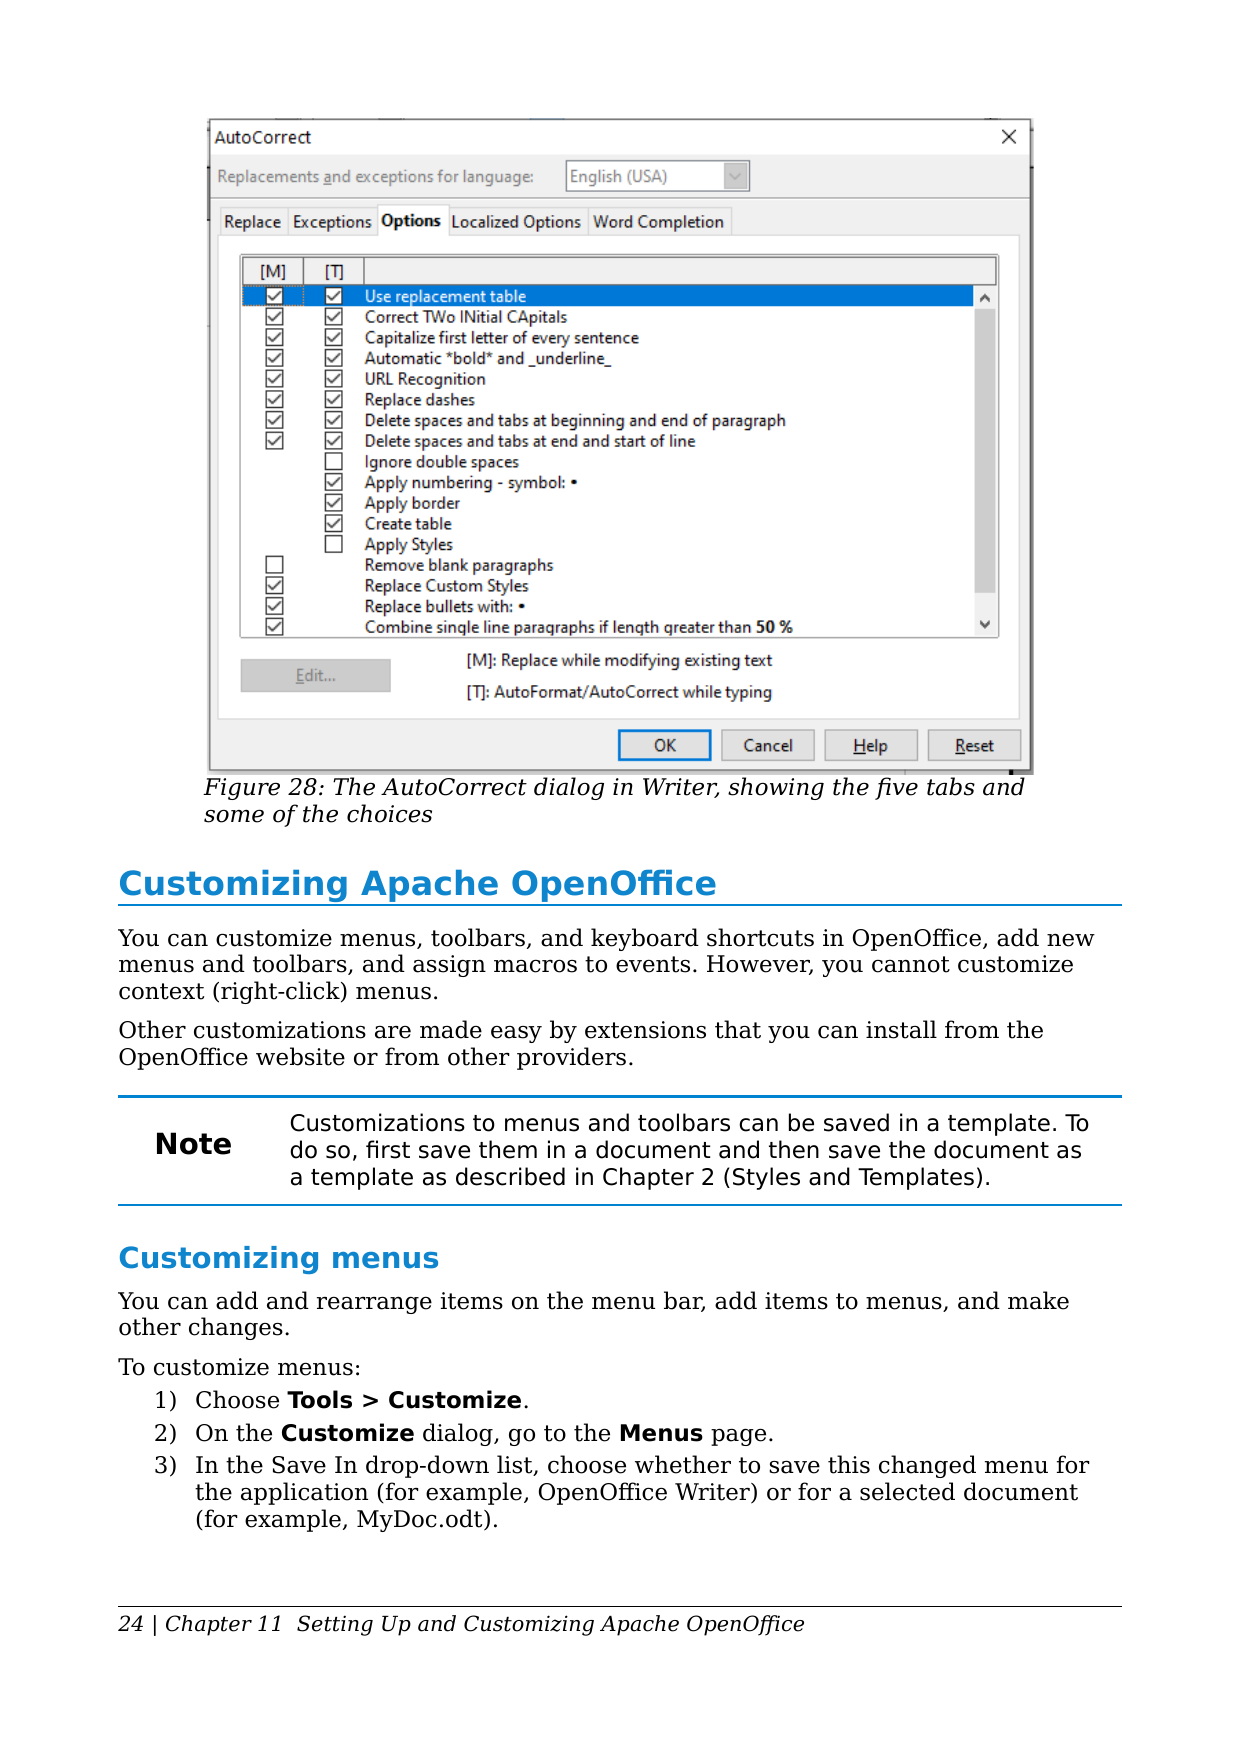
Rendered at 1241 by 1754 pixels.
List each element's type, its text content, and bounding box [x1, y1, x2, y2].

picture [206, 118, 1034, 775]
text Other customizations are made easy by extensions that you can install from the OpenOffice website or from other providers. [118, 1017, 1122, 1071]
table_header Note [118, 1098, 268, 1203]
list Choose Tools > Customize. [177, 1387, 1122, 1413]
text You can customize menus, toolbars, and keyboard shortcuts in OpenOffice, add new menus and toolbars, and assign macros to events. However, you cannot customize context (right-click) menus. [118, 925, 1122, 1005]
list To customize menus: [118, 1354, 1122, 1380]
text Figure 28: The AutoCorrect dialog in Writer, showing the five tabs and some of the choices [204, 775, 1036, 828]
table_header Customizations to menus and toolbars can be saved in a template. To do so, first save them in a document and then save the document as a template as described in Chapter 2 (Styles and Templates). [268, 1098, 1122, 1203]
text You can add and rearrange items on the menu bar, add items to menus, and make other changes. [118, 1288, 1122, 1341]
list On the Customize dialog, go to the Menus page. [177, 1420, 1122, 1446]
subtitle Customizing menus [118, 1242, 1122, 1276]
list In the Save In drop-down list, choose whether to save this changed menu for the application (for example, OpenOffice Writer) or for a selected document (for example, MyDoc.odt). [177, 1453, 1122, 1533]
subtitle Customizing Apache OpenOffice [118, 865, 1122, 904]
